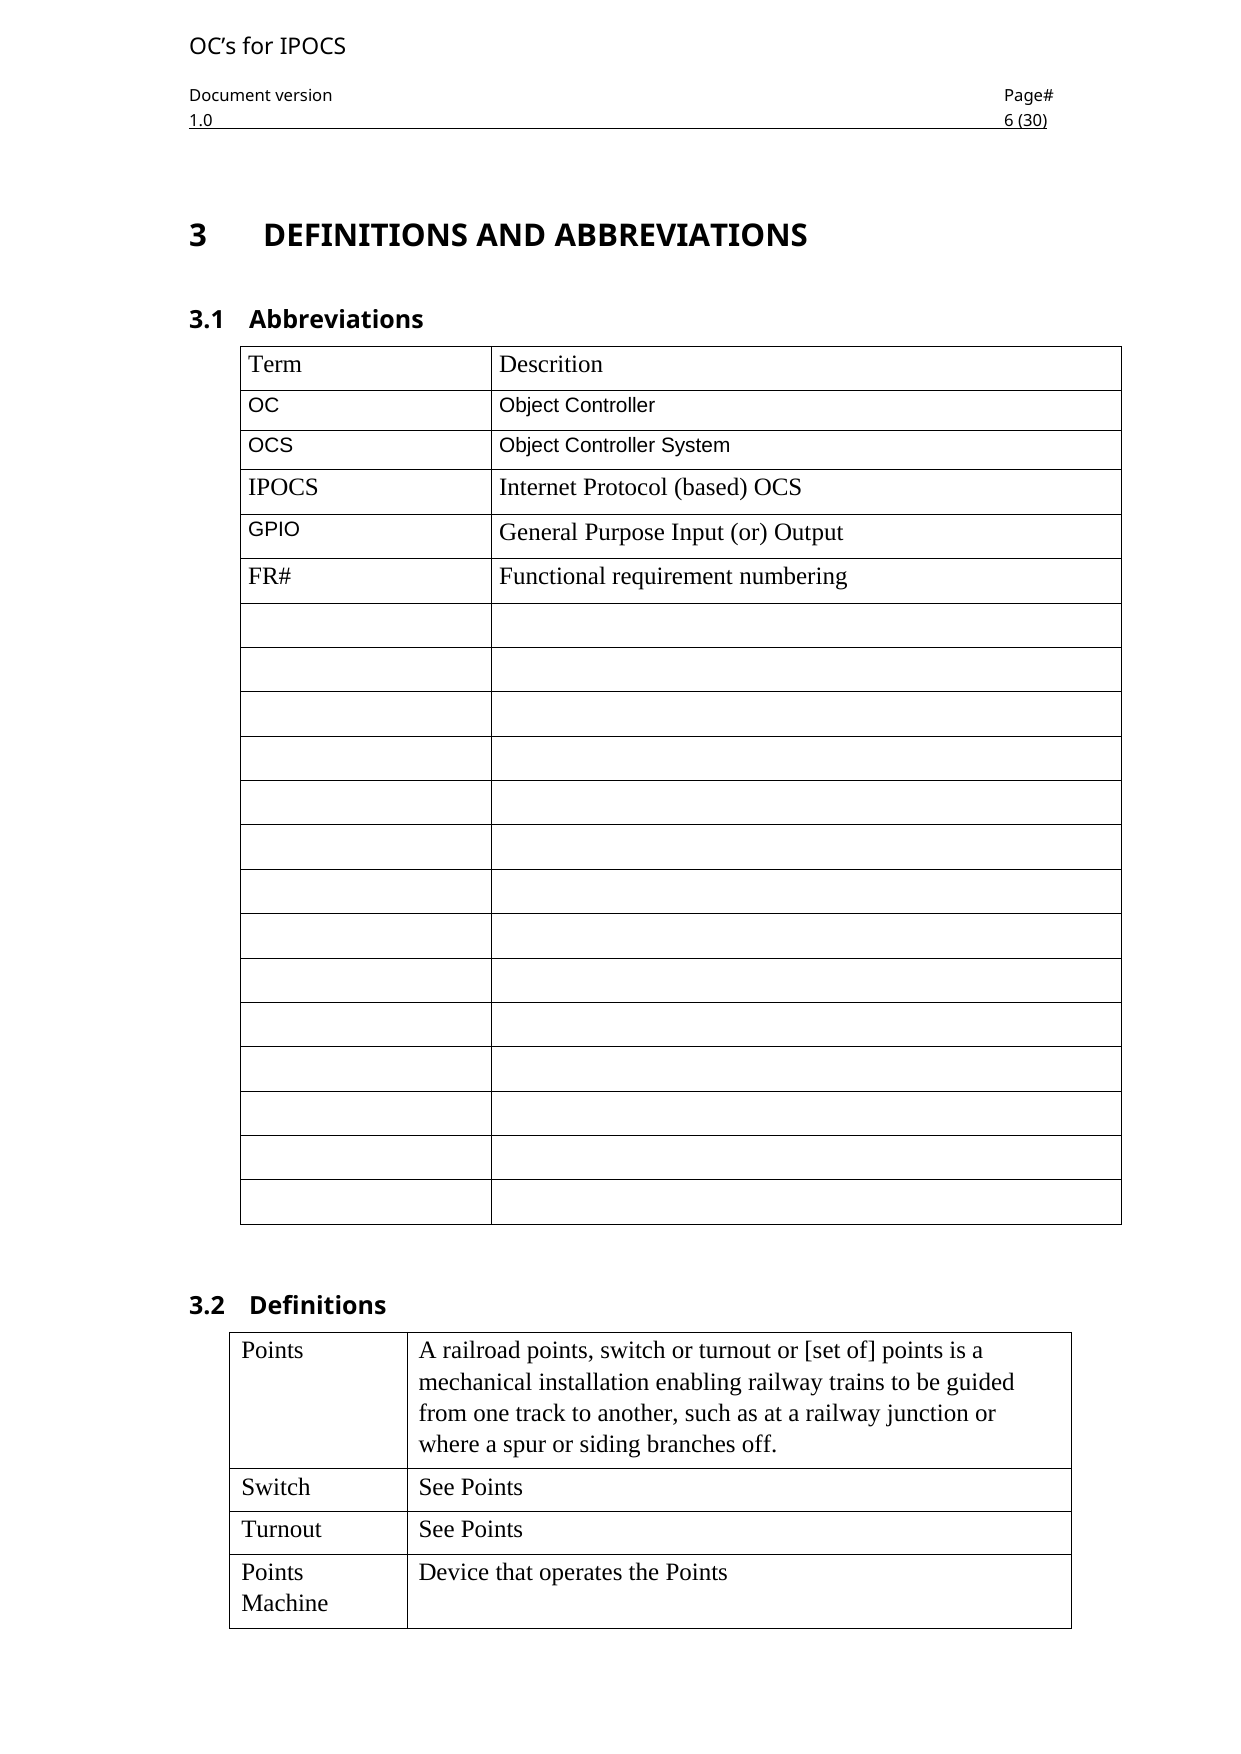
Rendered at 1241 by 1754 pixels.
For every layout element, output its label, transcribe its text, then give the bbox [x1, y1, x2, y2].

table_cell [492, 914, 1121, 957]
table_cell [492, 870, 1121, 913]
table_cell Turnout [230, 1512, 407, 1554]
table_header Points [230, 1333, 407, 1468]
table_cell General Purpose Input (or) Output [492, 515, 1121, 558]
table_cell [241, 1003, 491, 1046]
table_cell [241, 648, 491, 691]
table_cell [241, 959, 491, 1002]
table_cell [492, 604, 1121, 647]
table_cell [241, 781, 491, 824]
table_cell [241, 737, 491, 780]
table_cell [241, 604, 491, 647]
table_cell See Points [408, 1512, 1071, 1554]
subtitle Abbreviations [189, 301, 1122, 335]
table_cell [241, 1092, 491, 1135]
table_cell See Points [408, 1469, 1071, 1511]
table_cell GPIO [241, 515, 491, 558]
table_cell [492, 1047, 1121, 1091]
table_cell [492, 648, 1121, 691]
table_cell [492, 692, 1121, 736]
table_cell [492, 825, 1121, 869]
table_cell Object Controller [492, 391, 1121, 430]
table_header Descrition [492, 347, 1121, 390]
table_header Term [241, 347, 491, 390]
table_cell OCS [241, 431, 491, 469]
table_cell [492, 1003, 1121, 1046]
subtitle Definitions [189, 1287, 1122, 1321]
table_cell FR# [241, 559, 491, 602]
table_cell [241, 914, 491, 957]
table_cell [241, 1136, 491, 1179]
table_cell OC [241, 391, 491, 430]
table_cell [492, 959, 1121, 1002]
table_cell IPOCS [241, 470, 491, 514]
table_cell [492, 737, 1121, 780]
table_cell Points Machine [230, 1555, 407, 1628]
table_cell Object Controller System [492, 431, 1121, 469]
table_cell [492, 1092, 1121, 1135]
table_cell [492, 781, 1121, 824]
table_cell Device that operates the Points [408, 1555, 1071, 1628]
table_cell [492, 1180, 1121, 1224]
subtitle DEFINITIONS AND ABBREVIATIONS [189, 213, 1122, 256]
table_cell [492, 1136, 1121, 1179]
table_cell [241, 870, 491, 913]
table_cell Internet Protocol (based) OCS [492, 470, 1121, 514]
table_cell [241, 1180, 491, 1224]
table_cell Functional requirement numbering [492, 559, 1121, 602]
table_cell Switch [230, 1469, 407, 1511]
table_cell [241, 692, 491, 736]
table_cell [241, 1047, 491, 1091]
table_cell [241, 825, 491, 869]
table_header A railroad points, switch or turnout or [set of] points is a mechanical installation enabling railway trains to be guided from one track to another, such as at a railway junction or where a spur or siding branches off. [408, 1333, 1071, 1468]
